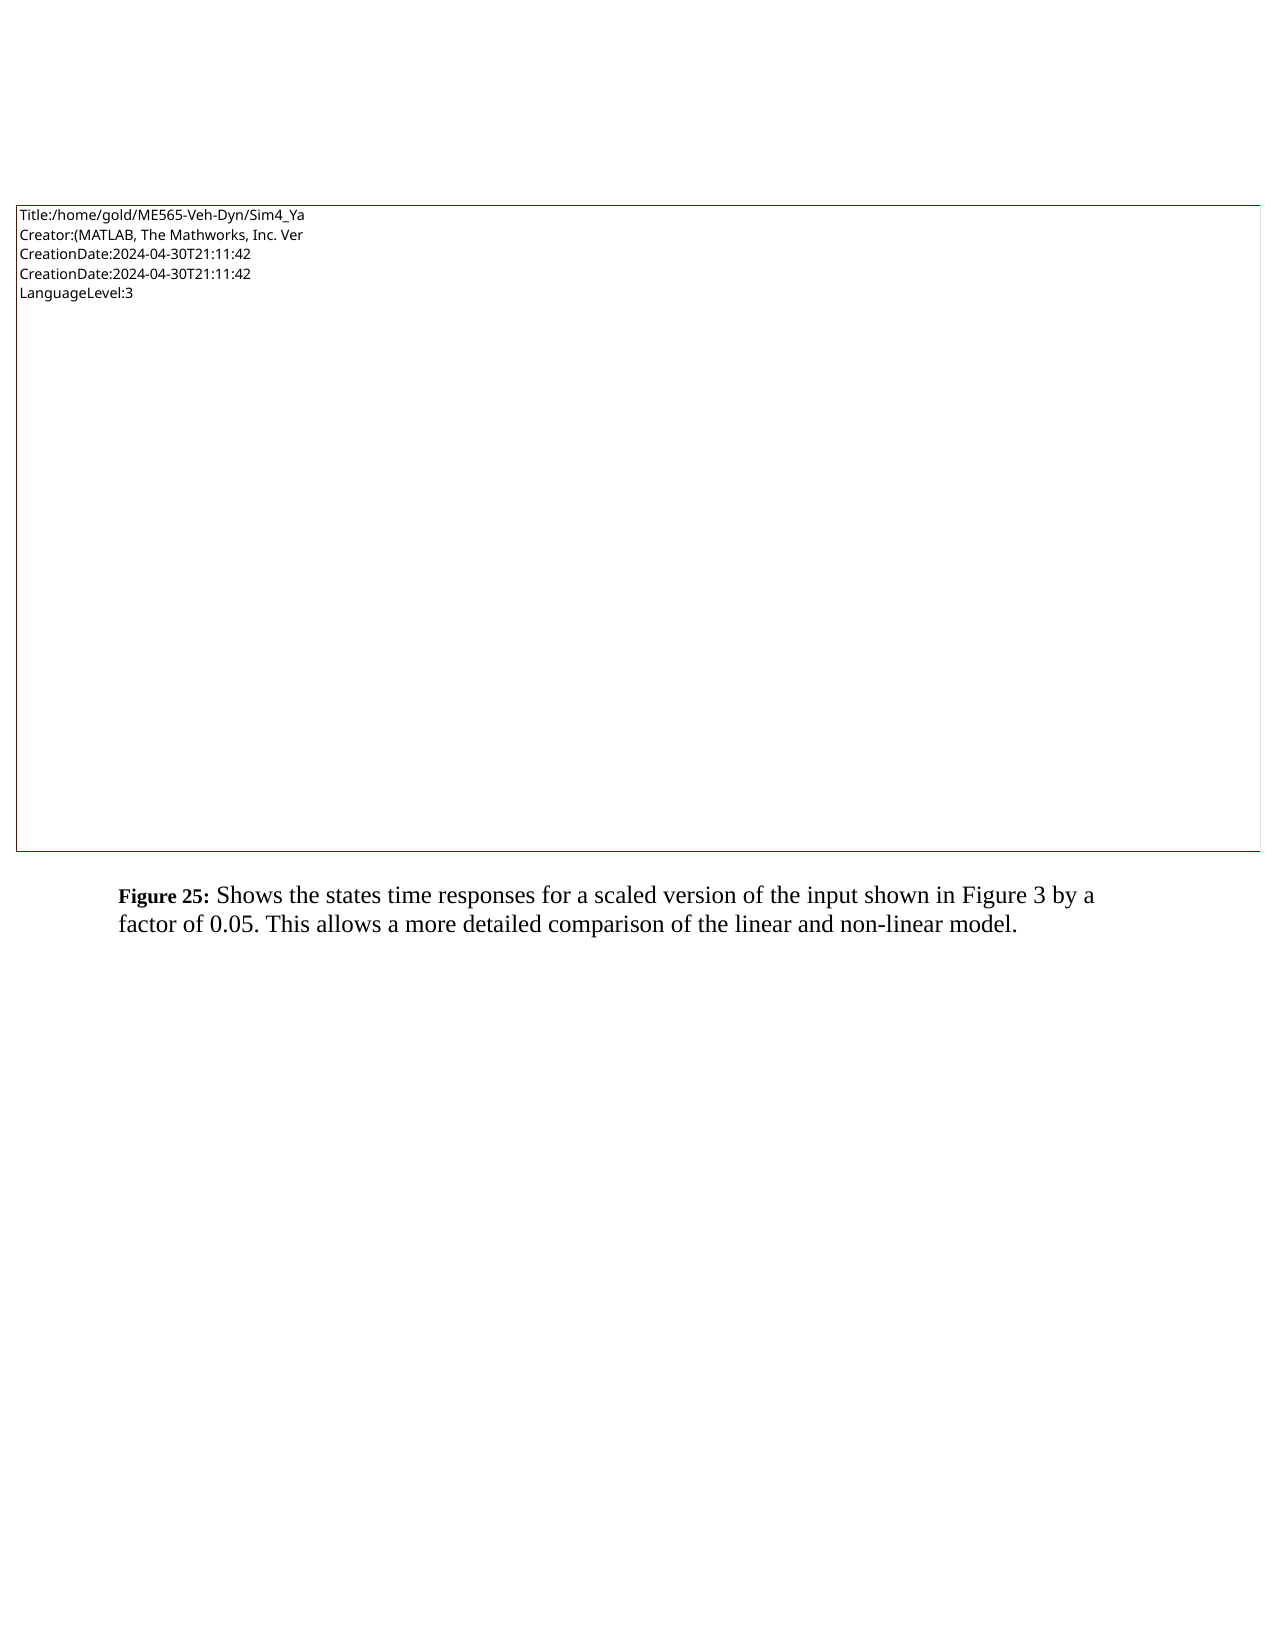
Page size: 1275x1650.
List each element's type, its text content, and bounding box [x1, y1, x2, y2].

text Figure 25: Shows the states time responses for a scaled version of the input shown in Figure 3 by a factor of 0.05. This allows a more detailed comparison of the linear and non-linear model. [118, 880, 1157, 938]
